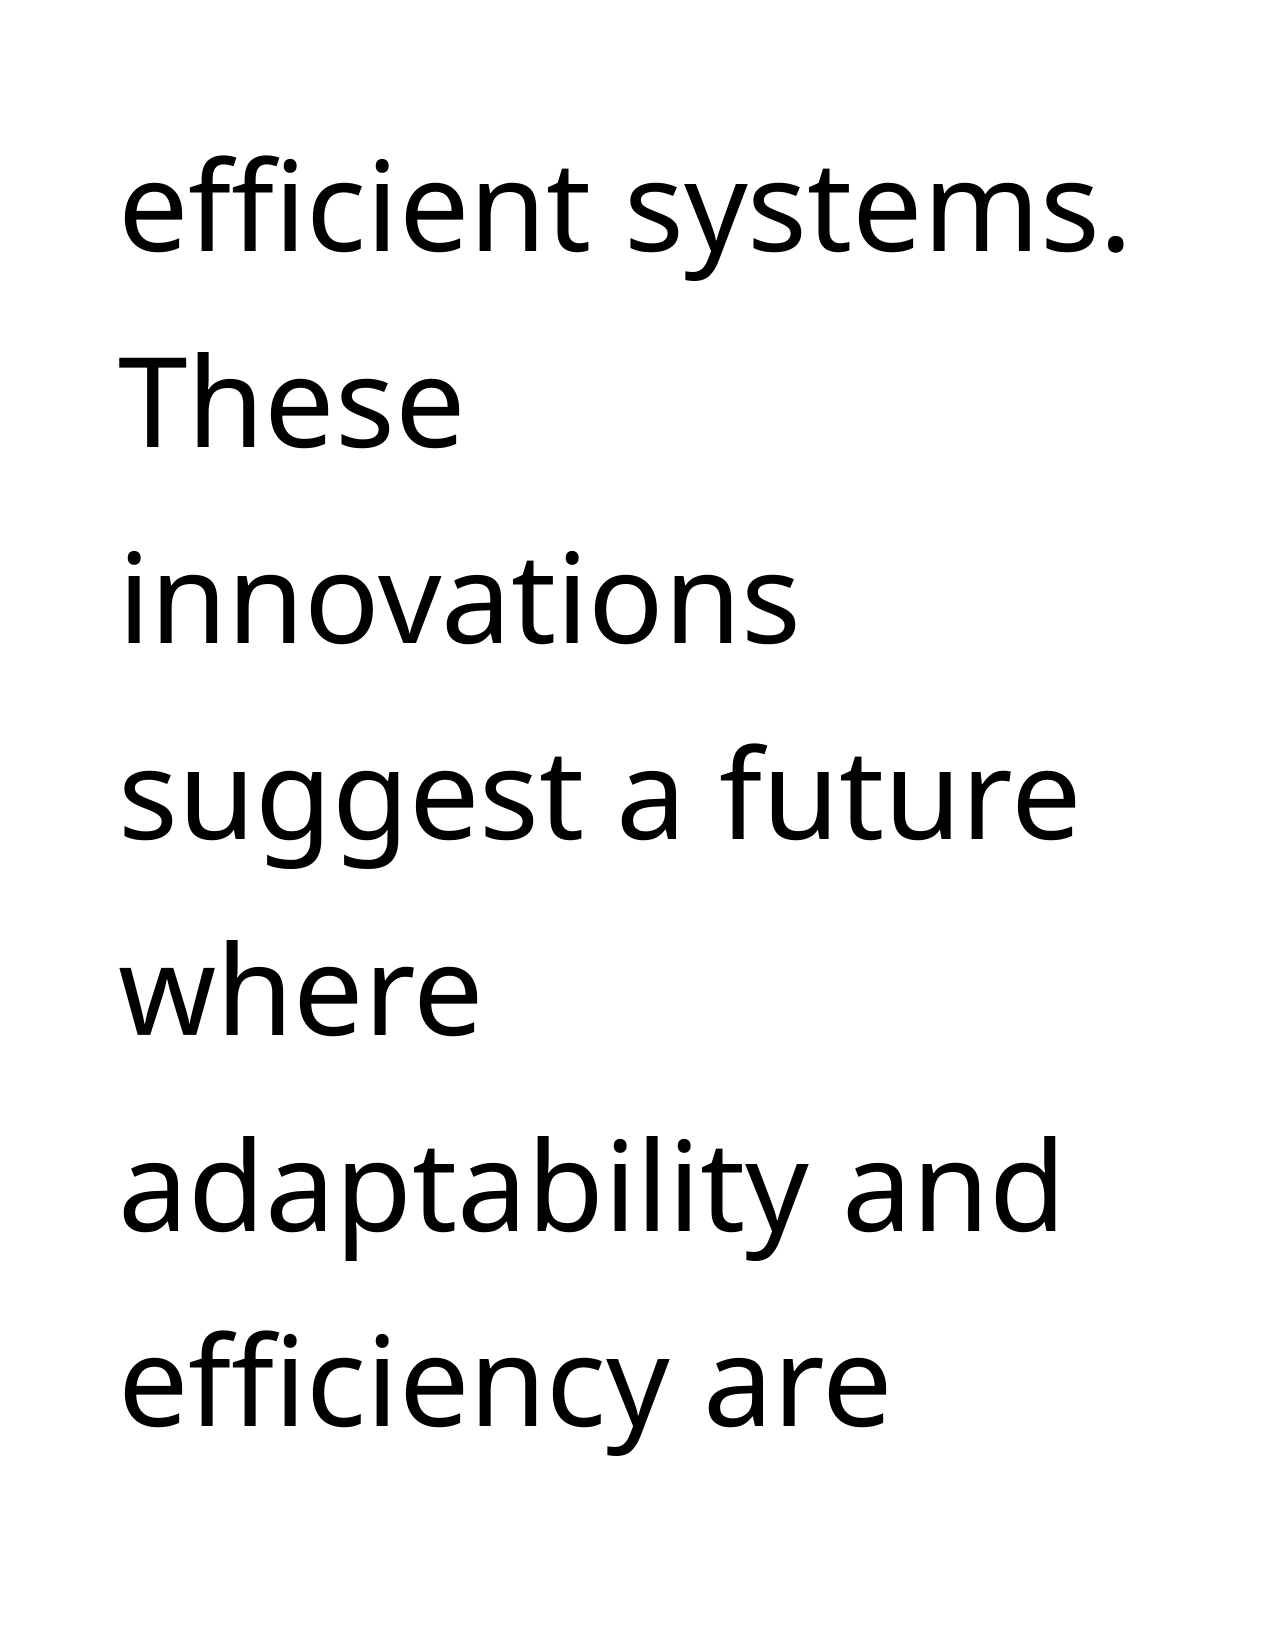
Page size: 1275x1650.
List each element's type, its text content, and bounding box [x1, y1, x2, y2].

text efficient systems. These innovations suggest a future where adaptability and efficiency are [118, 118, 1157, 1463]
